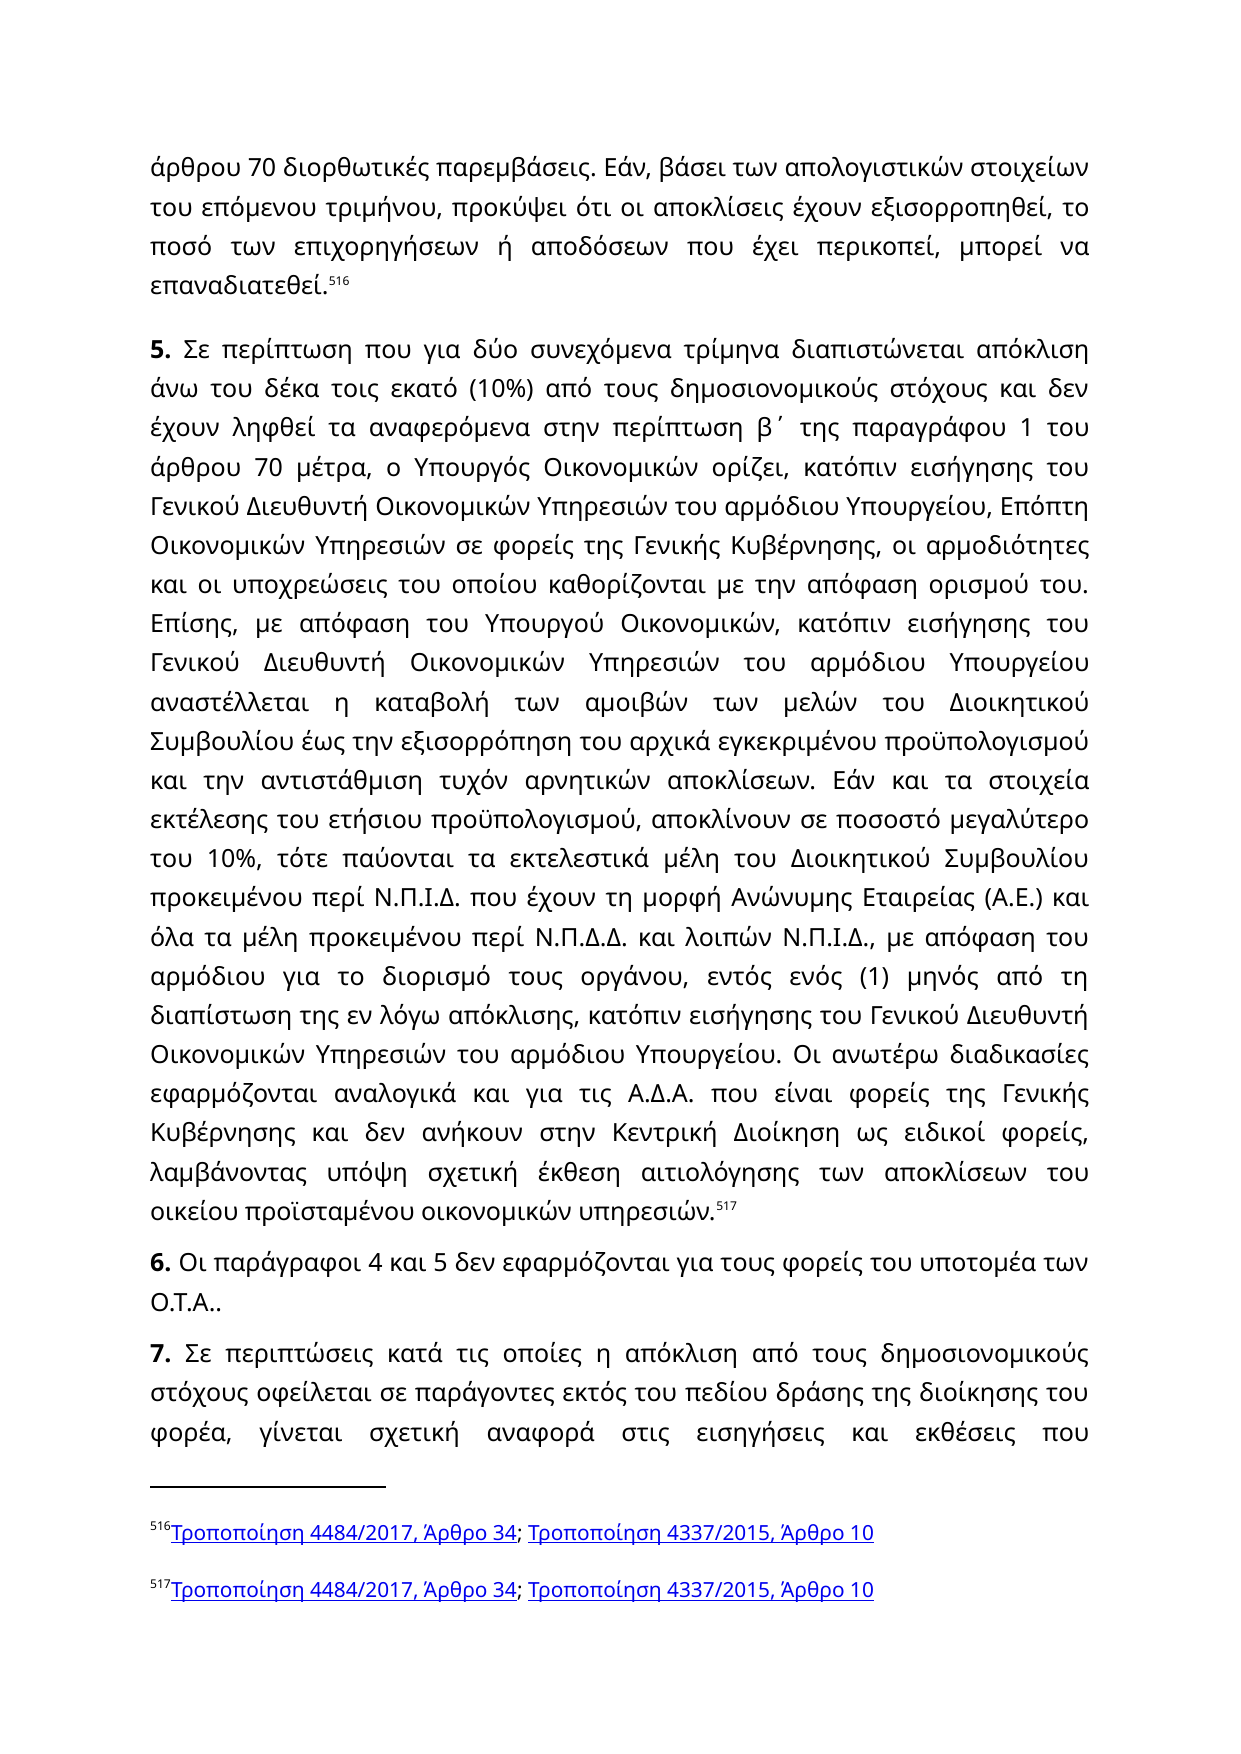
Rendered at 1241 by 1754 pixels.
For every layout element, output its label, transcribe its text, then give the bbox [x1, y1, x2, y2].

text 7. Σε περιπτώσεις κατά τις οποίες η απόκλιση από τους δηµοσιονοµικούς στόχους οφείλεται σε παράγοντες εκτός του πεδίου δράσης της διοίκησης του φορέα, γίνεται σχετική αναφορά στις εισηγήσεις και εκθέσεις που [150, 1336, 1090, 1448]
text Τροποποίηση 4484/2017, Άρθρο 34; Τροποποίηση 4337/2015, Άρθρο 10 [150, 1576, 1090, 1604]
text 6. Οι παράγραφοι 4 και 5 δεν εφαρμόζονται για τους φορείς του υποτομέα των Ο.Τ.Α.. [150, 1245, 1090, 1318]
text άρθρου 70 διορθωτικές παρεµβάσεις. Εάν, βάσει των απολογιστικών στοιχείων του επόµενου τριµήνου, προκύψει ότι οι αποκλίσεις έχουν εξισορροπηθεί, το ποσό των επιχορηγήσεων ή αποδόσεων που έχει περικοπεί, µπορεί να επαναδιατεθεί. [150, 150, 1090, 302]
text Τροποποίηση 4484/2017, Άρθρο 34; Τροποποίηση 4337/2015, Άρθρο 10 [150, 1518, 1090, 1546]
text 5. Σε περίπτωση που για δύο συνεχόµενα τρίµηνα διαπιστώνεται απόκλιση άνω του δέκα τοις εκατό (10%) από τους δηµοσιονοµικούς στόχους και δεν έχουν ληφθεί τα αναφερόµενα στην περίπτωση β΄ της παραγράφου 1 του άρθρου 70 µέτρα, ο Υπουργός Οικονοµικών ορίζει, κατόπιν εισήγησης του Γενικού Διευθυντή Οικονοµικών Υπηρεσιών του αρµόδιου Υπουργείου, Επόπτη Οικονοµικών Υπηρεσιών σε φορείς της Γενικής Κυβέρνησης, οι αρµοδιότητες και οι υποχρεώσεις του οποίου καθορίζονται µε την απόφαση ορισµού του. Επίσης, µε απόφαση του Υπουργού Οικονοµικών, κατόπιν εισήγησης του Γενικού Διευθυντή Οικονοµικών Υπηρεσιών του αρµόδιου Υπουργείου αναστέλλεται η καταβολή των αµοιβών των µελών του Διοικητικού Συµβουλίου έως την εξισορρόπηση του αρχικά εγκεκριµένου προϋπολογισµού και την αντιστάθµιση τυχόν αρνητικών αποκλίσεων. Εάν και τα στοιχεία εκτέλεσης του ετήσιου προϋπολογισµού, αποκλίνουν σε ποσοστό µεγαλύτερο του 10%, τότε παύονται τα εκτελεστικά µέλη του Διοικητικού Συµβουλίου προκειµένου περί Ν.Π.Ι.Δ. που έχουν τη µορφή Ανώνυµης Εταιρείας (Α.Ε.) και όλα τα µέλη προκειµένου περί Ν.Π.Δ.Δ. και λοιπών Ν.Π.Ι.Δ., µε απόφαση του αρµόδιου για το διορισµό τους οργάνου, εντός ενός (1) µηνός από τη διαπίστωση της εν λόγω απόκλισης, κατόπιν εισήγησης του Γενικού Διευθυντή Οικονοµικών Υπηρεσιών του αρµόδιου Υπουργείου. Οι ανωτέρω διαδικασίες εφαρµόζονται αναλογικά και για τις Α.Δ.Α. που είναι φορείς της Γενικής Κυβέρνησης και δεν ανήκουν στην Κεντρική Διοίκηση ως ειδικοί φορείς, λαµβάνοντας υπόψη σχετική έκθεση αιτιολόγησης των αποκλίσεων του οικείου προϊσταµένου οικονοµικών υπηρεσιών. [150, 332, 1090, 1227]
